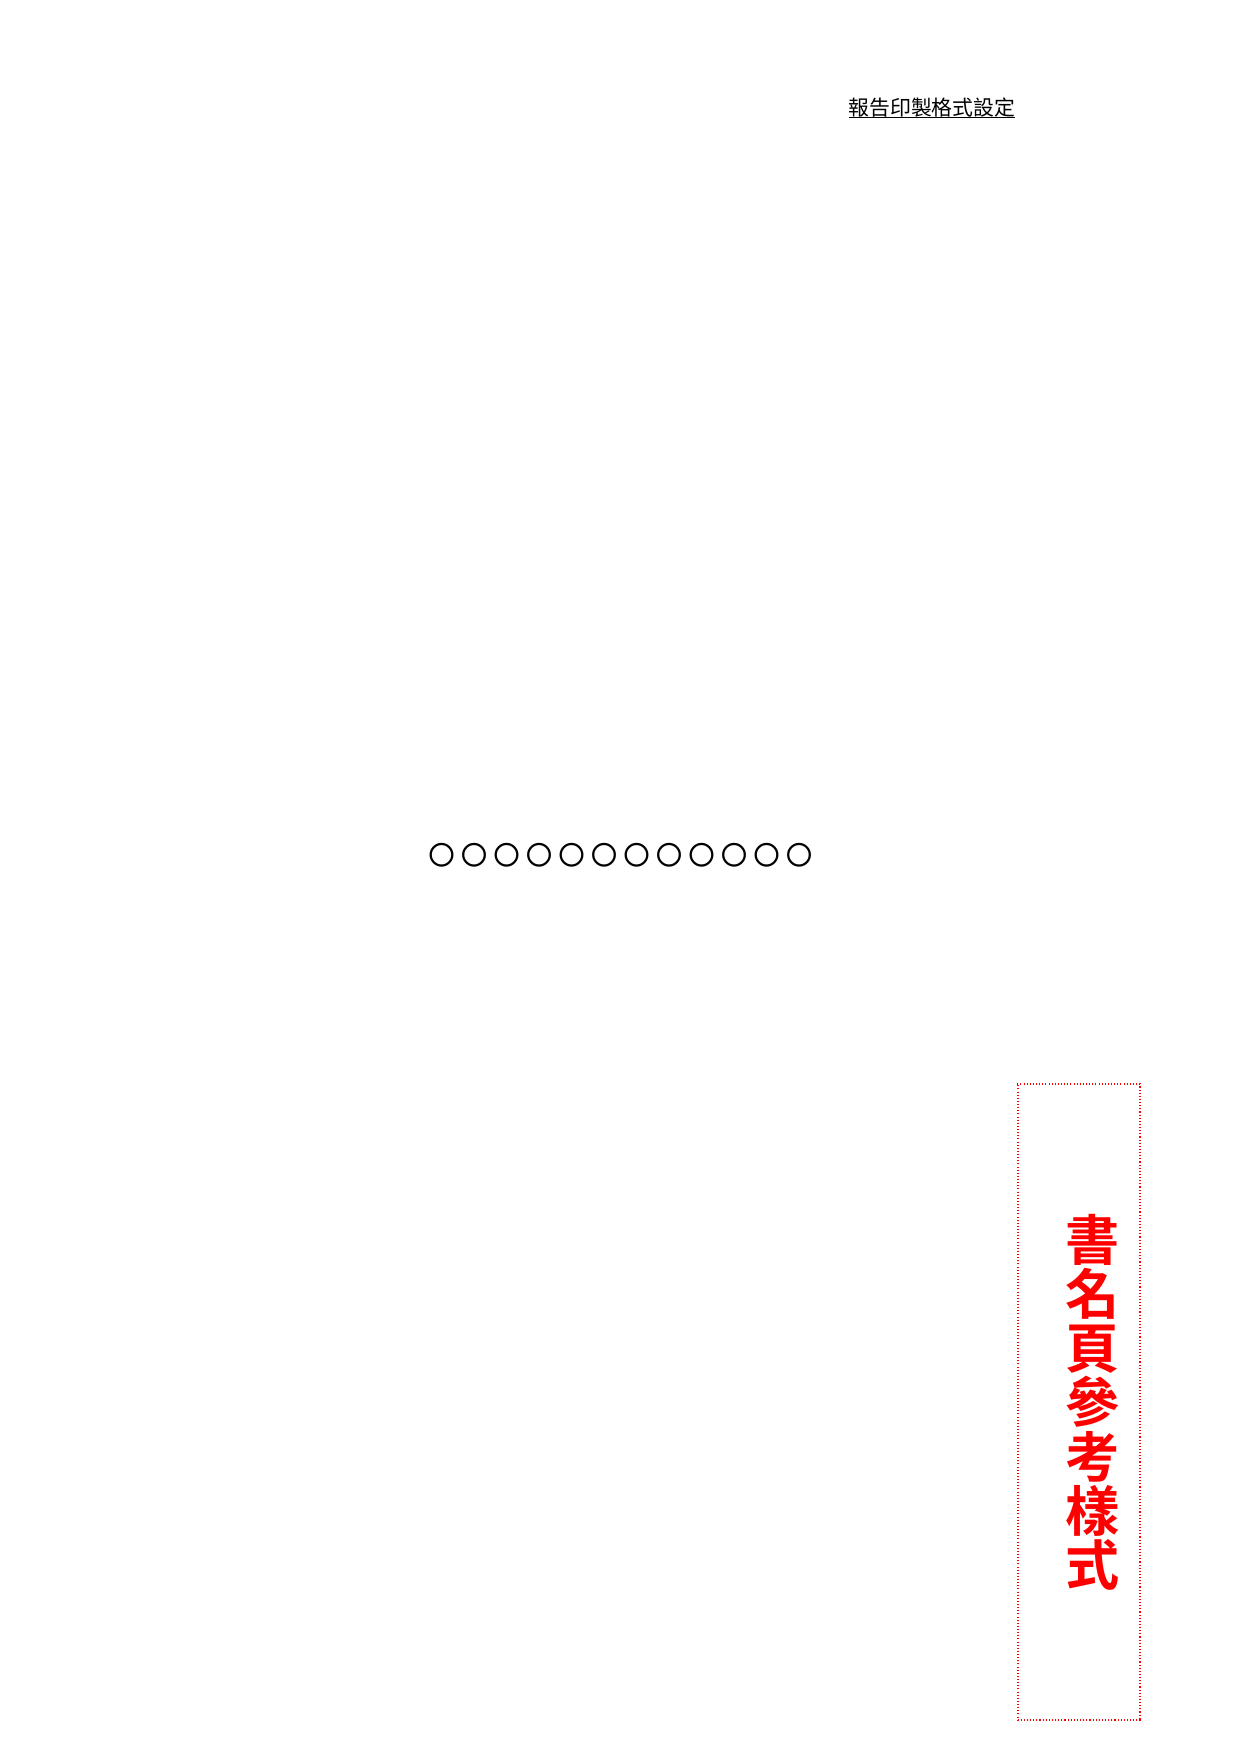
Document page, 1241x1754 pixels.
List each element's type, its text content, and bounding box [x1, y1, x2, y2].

text 書名頁參考樣式 [1053, 1100, 1132, 1704]
text ○○○○○○○○○○○○ [188, 777, 1052, 902]
